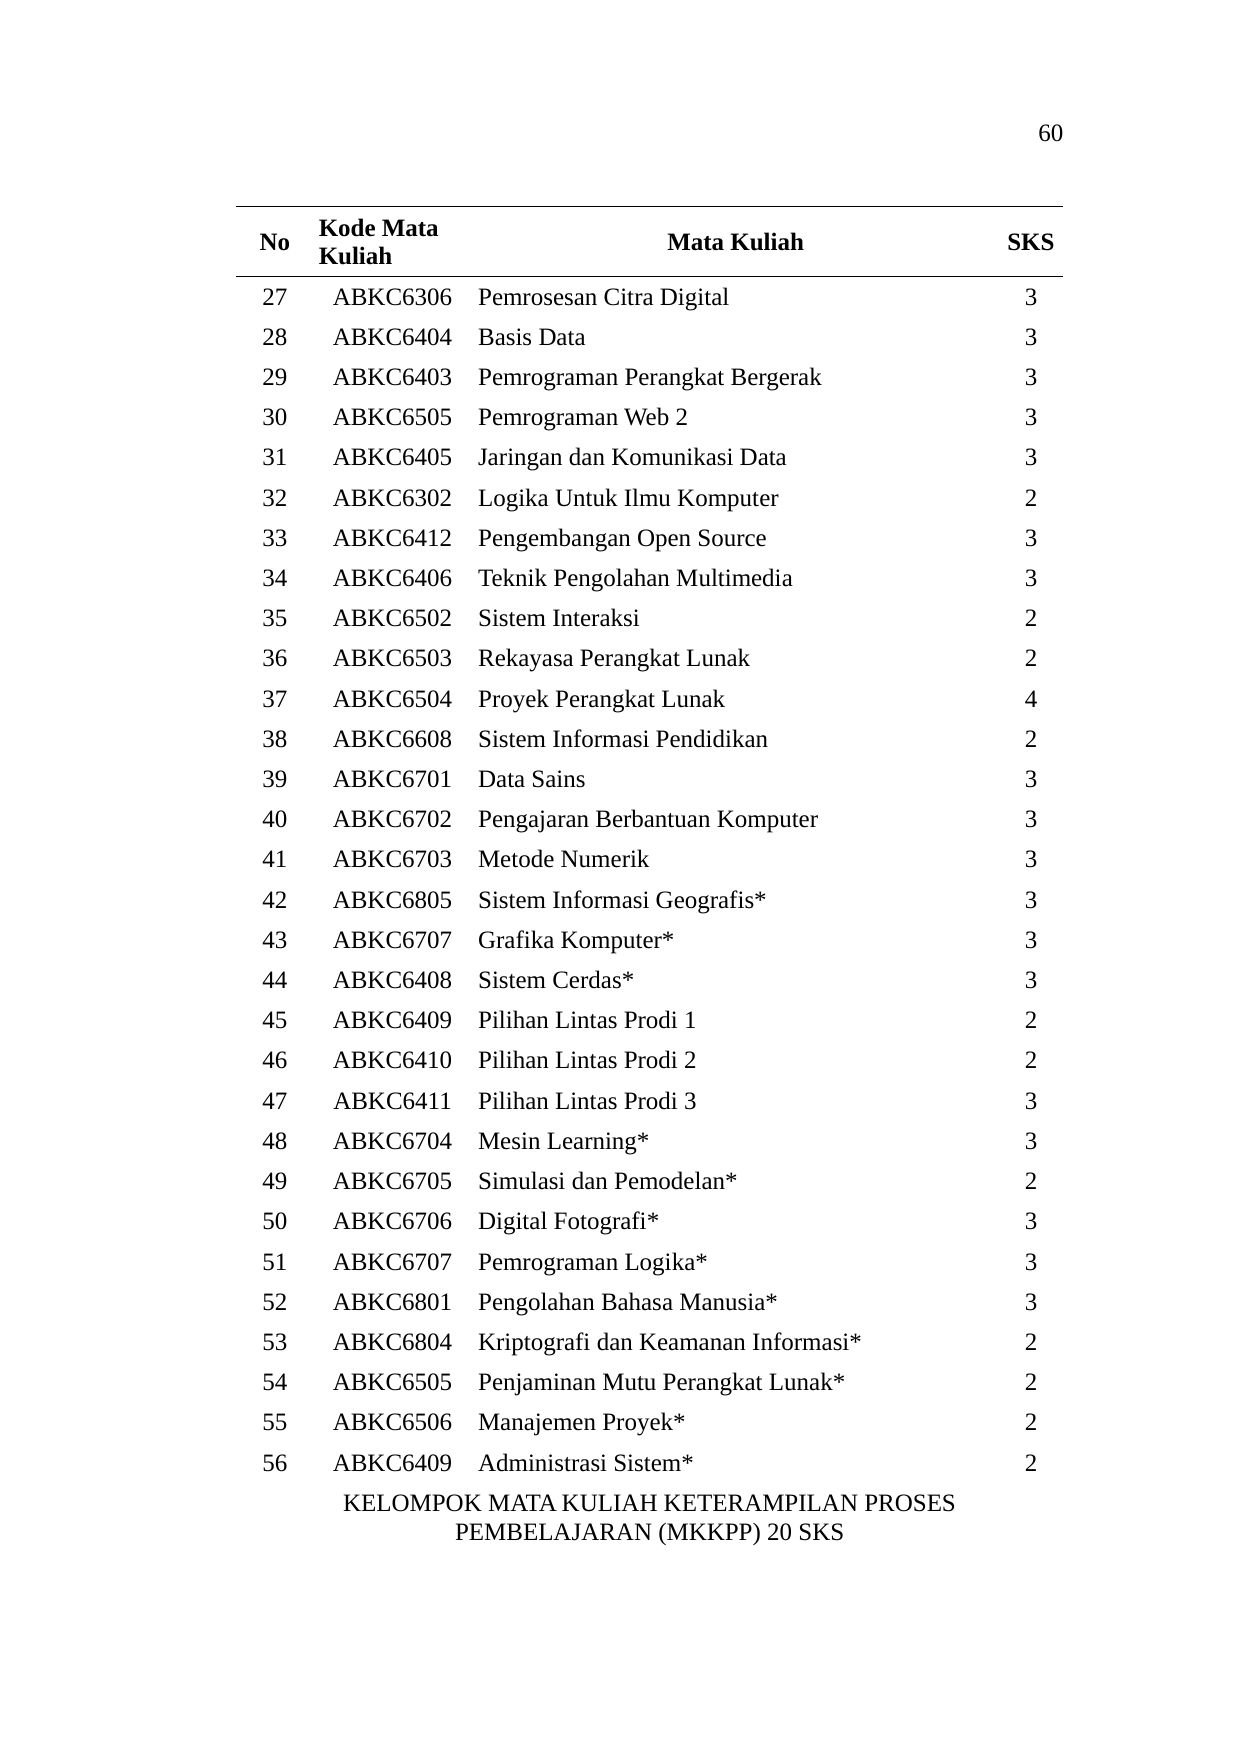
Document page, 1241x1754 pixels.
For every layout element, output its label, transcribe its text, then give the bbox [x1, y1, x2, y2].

table_cell 36 [236, 638, 313, 678]
table_cell 3 [999, 960, 1063, 1000]
table_cell Sistem Informasi Pendidikan [472, 718, 999, 758]
table_cell 3 [999, 1080, 1063, 1120]
table_cell ABKC6503 [313, 638, 472, 678]
table_cell Metode Numerik [472, 839, 999, 879]
table_cell 41 [236, 839, 313, 879]
table_cell ABKC6701 [313, 759, 472, 799]
table_cell Logika Untuk Ilmu Komputer [472, 477, 999, 517]
table_cell 3 [999, 879, 1063, 919]
table_cell ABKC6801 [313, 1281, 472, 1321]
table_cell 2 [999, 1362, 1063, 1402]
table_cell ABKC6804 [313, 1321, 472, 1362]
table_cell 56 [236, 1442, 313, 1482]
table_cell 42 [236, 879, 313, 919]
table_cell 29 [236, 356, 313, 397]
table_cell 34 [236, 558, 313, 598]
table_cell 3 [999, 316, 1063, 356]
table_cell ABKC6504 [313, 678, 472, 718]
table_cell 2 [999, 1000, 1063, 1040]
table_cell 38 [236, 718, 313, 758]
table_cell ABKC6404 [313, 316, 472, 356]
table_cell Penjaminan Mutu Perangkat Lunak* [472, 1362, 999, 1402]
table_cell 47 [236, 1080, 313, 1120]
table_cell 43 [236, 919, 313, 959]
table_cell 3 [999, 558, 1063, 598]
table_cell 31 [236, 437, 313, 477]
table_cell 32 [236, 477, 313, 517]
table_cell ABKC6412 [313, 517, 472, 557]
table_cell Kriptografi dan Keamanan Informasi* [472, 1321, 999, 1362]
table_cell ABKC6505 [313, 1362, 472, 1402]
table_cell 2 [999, 638, 1063, 678]
table_cell Administrasi Sistem* [472, 1442, 999, 1482]
table_cell 3 [999, 759, 1063, 799]
table_cell 40 [236, 799, 313, 839]
table_cell 52 [236, 1281, 313, 1321]
table_cell Pemrograman Perangkat Bergerak [472, 356, 999, 397]
table_cell ABKC6408 [313, 960, 472, 1000]
table_cell 45 [236, 1000, 313, 1040]
table_cell Grafika Komputer* [472, 919, 999, 959]
table_cell Pilihan Lintas Prodi 3 [472, 1080, 999, 1120]
table_cell ABKC6506 [313, 1402, 472, 1442]
table_cell 3 [999, 799, 1063, 839]
table_cell ABKC6706 [313, 1201, 472, 1241]
table_cell 3 [999, 839, 1063, 879]
table_cell Sistem Interaksi [472, 598, 999, 638]
table_cell ABKC6406 [313, 558, 472, 598]
table_cell Pemrograman Web 2 [472, 397, 999, 437]
table_cell Jaringan dan Komunikasi Data [472, 437, 999, 477]
table_cell KELOMPOK MATA KULIAH KETERAMPILAN PROSES PEMBELAJARAN (MKKPP) 20 SKS [236, 1482, 1063, 1551]
table_cell 2 [999, 477, 1063, 517]
table_cell 48 [236, 1120, 313, 1161]
table_cell 2 [999, 1442, 1063, 1482]
table_cell Rekayasa Perangkat Lunak [472, 638, 999, 678]
table_cell ABKC6409 [313, 1442, 472, 1482]
table_cell ABKC6411 [313, 1080, 472, 1120]
table_cell Pemrograman Logika* [472, 1241, 999, 1281]
table_cell Pengajaran Berbantuan Komputer [472, 799, 999, 839]
table_cell Simulasi dan Pemodelan* [472, 1161, 999, 1201]
table_cell ABKC6302 [313, 477, 472, 517]
table_cell 27 [236, 277, 313, 316]
table_cell 2 [999, 1040, 1063, 1080]
table_cell ABKC6707 [313, 1241, 472, 1281]
table_cell 49 [236, 1161, 313, 1201]
table_cell Digital Fotografi* [472, 1201, 999, 1241]
table_cell 55 [236, 1402, 313, 1442]
table_cell ABKC6608 [313, 718, 472, 758]
table_cell 2 [999, 1321, 1063, 1362]
table_cell ABKC6502 [313, 598, 472, 638]
table_cell ABKC6405 [313, 437, 472, 477]
table_cell 3 [999, 437, 1063, 477]
table_cell ABKC6306 [313, 277, 472, 316]
table_cell 28 [236, 316, 313, 356]
table_cell 3 [999, 1241, 1063, 1281]
table_cell Pilihan Lintas Prodi 2 [472, 1040, 999, 1080]
table_cell 4 [999, 678, 1063, 718]
table_cell ABKC6704 [313, 1120, 472, 1161]
table_header Mata Kuliah [472, 207, 999, 276]
table_cell 33 [236, 517, 313, 557]
table_cell Teknik Pengolahan Multimedia [472, 558, 999, 598]
table_cell 44 [236, 960, 313, 1000]
table_cell 2 [999, 1402, 1063, 1442]
table_cell 46 [236, 1040, 313, 1080]
table_cell Sistem Informasi Geografis* [472, 879, 999, 919]
table_cell 50 [236, 1201, 313, 1241]
table_header No [236, 207, 313, 276]
table_cell Pemrosesan Citra Digital [472, 277, 999, 316]
table_cell Proyek Perangkat Lunak [472, 678, 999, 718]
table_cell 3 [999, 397, 1063, 437]
table_cell 35 [236, 598, 313, 638]
table_cell Manajemen Proyek* [472, 1402, 999, 1442]
table_cell ABKC6707 [313, 919, 472, 959]
table_cell ABKC6505 [313, 397, 472, 437]
table_cell 37 [236, 678, 313, 718]
table_cell 2 [999, 598, 1063, 638]
table_cell ABKC6702 [313, 799, 472, 839]
table_cell Mesin Learning* [472, 1120, 999, 1161]
table_header Kode Mata Kuliah [313, 207, 472, 276]
table_cell 39 [236, 759, 313, 799]
table_cell 54 [236, 1362, 313, 1402]
table_cell 3 [999, 1120, 1063, 1161]
table_cell ABKC6410 [313, 1040, 472, 1080]
table_cell Sistem Cerdas* [472, 960, 999, 1000]
table_cell 3 [999, 1201, 1063, 1241]
table_cell 51 [236, 1241, 313, 1281]
table_cell ABKC6705 [313, 1161, 472, 1201]
table_cell 3 [999, 1281, 1063, 1321]
table_cell Data Sains [472, 759, 999, 799]
table_cell 3 [999, 356, 1063, 397]
table_cell 53 [236, 1321, 313, 1362]
table_cell Basis Data [472, 316, 999, 356]
table_cell Pilihan Lintas Prodi 1 [472, 1000, 999, 1040]
table_cell ABKC6703 [313, 839, 472, 879]
table_cell 2 [999, 1161, 1063, 1201]
table_cell 3 [999, 919, 1063, 959]
table_cell Pengembangan Open Source [472, 517, 999, 557]
table_cell 30 [236, 397, 313, 437]
table_cell 3 [999, 517, 1063, 557]
table_cell Pengolahan Bahasa Manusia* [472, 1281, 999, 1321]
table_cell 3 [999, 277, 1063, 316]
table_cell ABKC6409 [313, 1000, 472, 1040]
table_cell ABKC6805 [313, 879, 472, 919]
table_cell ABKC6403 [313, 356, 472, 397]
table_cell 2 [999, 718, 1063, 758]
table_header SKS [999, 207, 1063, 276]
